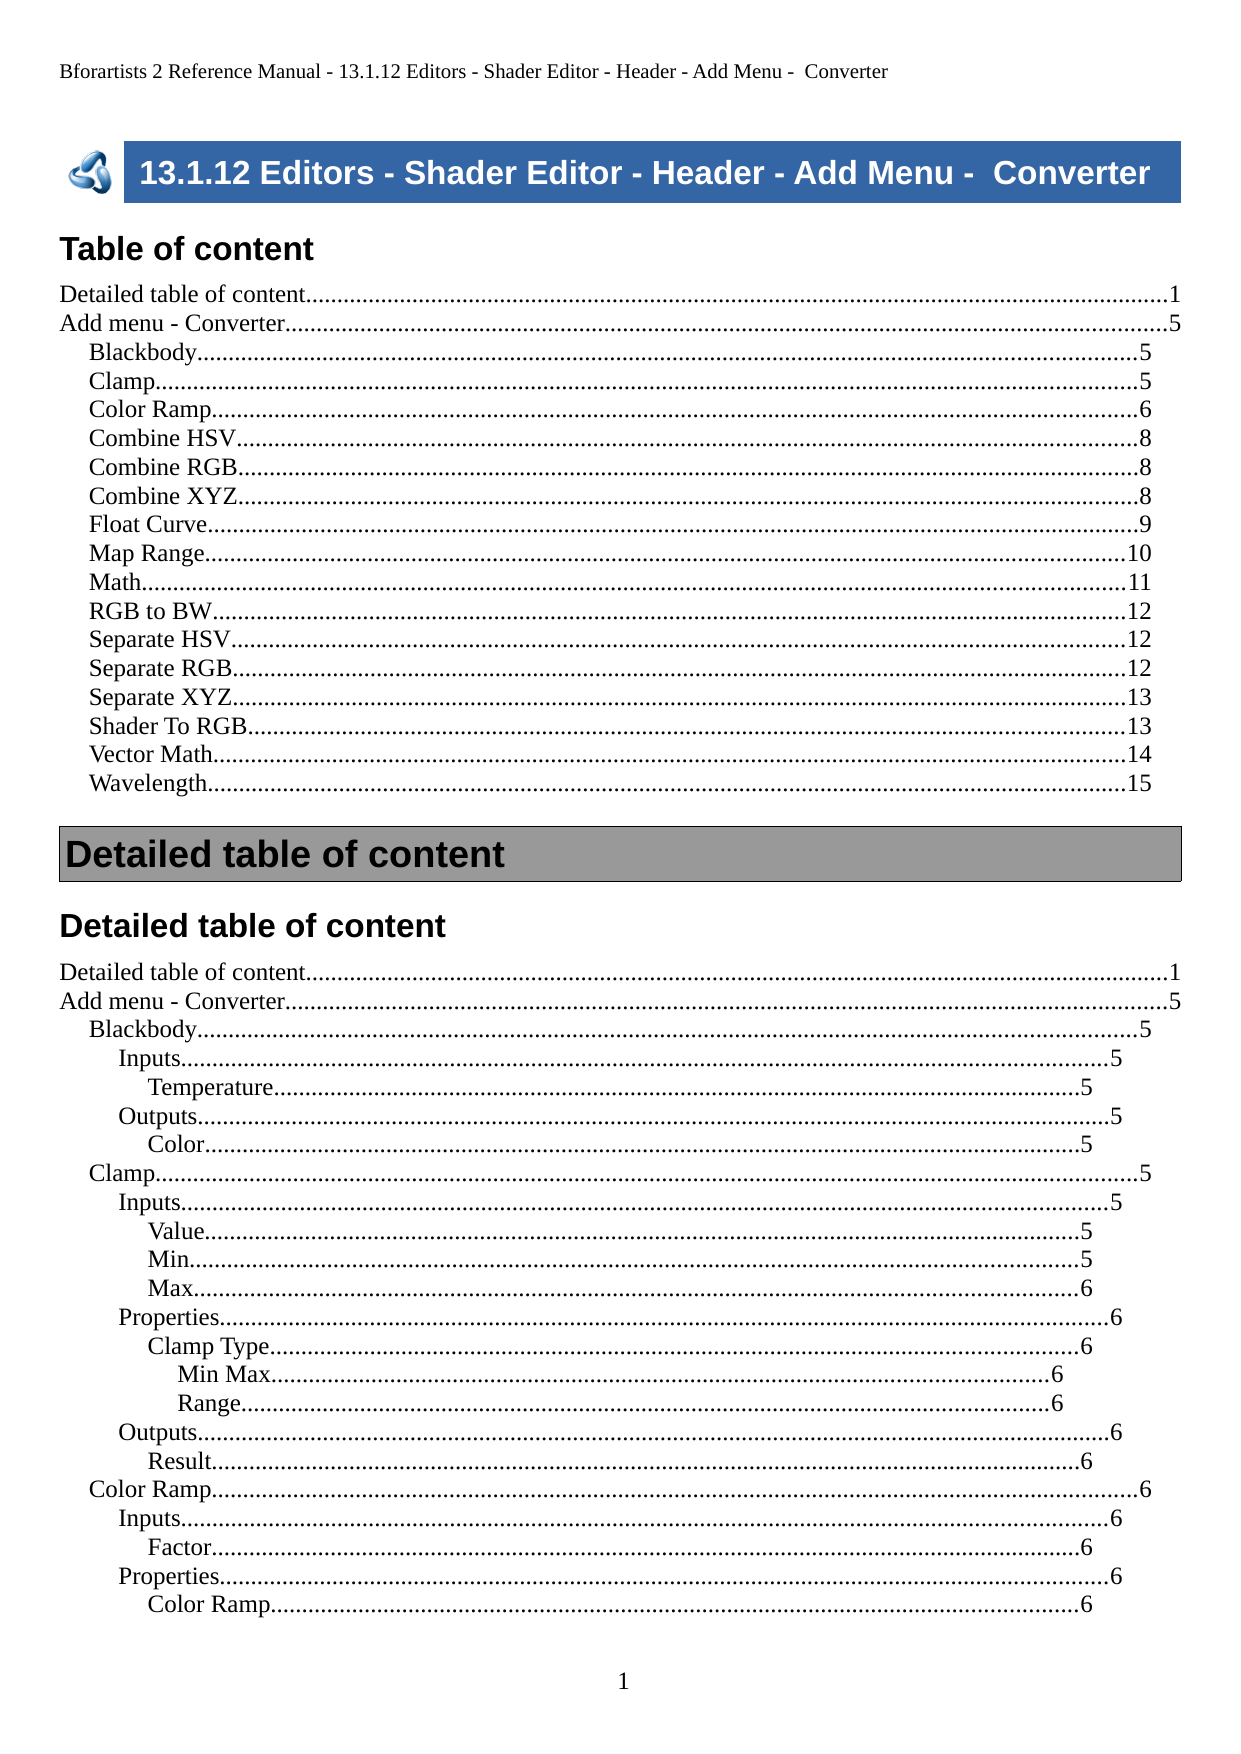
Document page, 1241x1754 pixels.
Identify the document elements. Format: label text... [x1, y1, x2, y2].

text Clamp 5 [88, 366, 1181, 394]
text RGB to BW 12 [88, 596, 1181, 624]
text Add menu - Converter 5 [59, 308, 1181, 337]
text Wavelength 15 [88, 768, 1181, 797]
text Color Ramp 6 [147, 1589, 1181, 1618]
text Shader To RGB 13 [88, 711, 1181, 739]
text Max 6 [147, 1273, 1181, 1302]
table_header 13.1.12 Editors - Shader Editor - Header - Add Menu - Converter [124, 141, 1181, 203]
text Inputs 5 [118, 1043, 1181, 1072]
text Factor 6 [147, 1532, 1181, 1561]
text Combine RGB 8 [88, 452, 1181, 481]
subtitle Detailed table of content [59, 906, 1181, 944]
text Inputs 5 [118, 1187, 1181, 1216]
text Properties 6 [118, 1561, 1181, 1589]
text Float Curve 9 [88, 509, 1181, 538]
text Separate HSV 12 [88, 624, 1181, 653]
text Color 5 [147, 1129, 1181, 1158]
text Detailed table of content 1 [59, 957, 1181, 986]
text Vector Math 14 [88, 739, 1181, 768]
text Add menu - Converter 5 [59, 986, 1181, 1014]
text Clamp Type 6 [147, 1331, 1181, 1359]
text Outputs 5 [118, 1101, 1181, 1129]
text Result 6 [147, 1446, 1181, 1474]
text Inputs 6 [118, 1503, 1181, 1532]
text Temperature 5 [147, 1072, 1181, 1101]
text Blackbody 5 [88, 1014, 1181, 1043]
text Color Ramp 6 [88, 394, 1181, 423]
text Combine HSV 8 [88, 423, 1181, 452]
table_header [59, 141, 124, 203]
text Separate RGB 12 [88, 653, 1181, 682]
text Blackbody 5 [88, 337, 1181, 366]
text Value 5 [147, 1216, 1181, 1244]
text Separate XYZ 13 [88, 682, 1181, 711]
text Outputs 6 [118, 1417, 1181, 1446]
text Map Range 10 [88, 538, 1181, 567]
picture [65, 147, 114, 197]
text Range 6 [177, 1388, 1181, 1417]
text Math 11 [88, 567, 1181, 596]
subtitle Table of content [59, 228, 1181, 267]
text Properties 6 [118, 1302, 1181, 1331]
text Detailed table of content 1 [59, 279, 1181, 308]
table_header Detailed table of content [60, 827, 1181, 881]
text Clamp 5 [88, 1158, 1181, 1187]
text Combine XYZ 8 [88, 481, 1181, 509]
text Min Max 6 [177, 1359, 1181, 1388]
text Min 5 [147, 1244, 1181, 1273]
text Color Ramp 6 [88, 1474, 1181, 1503]
